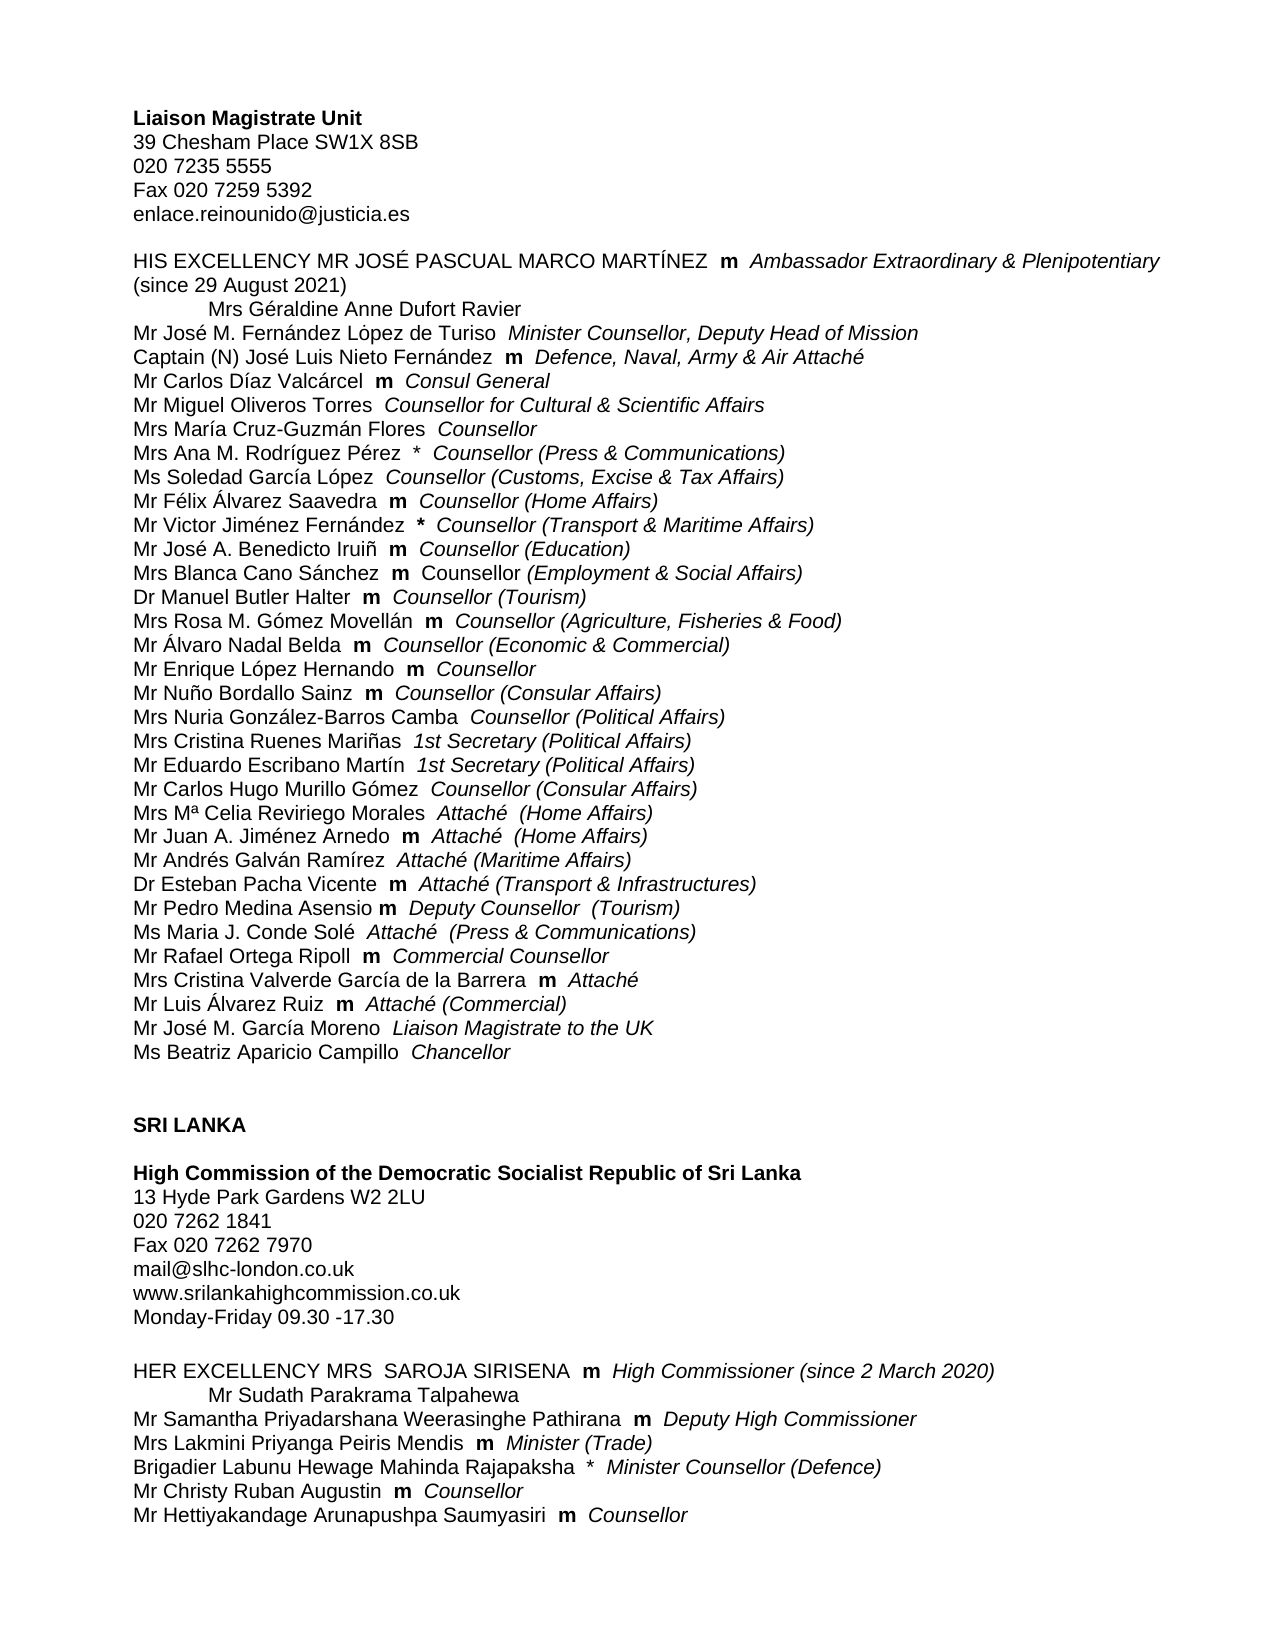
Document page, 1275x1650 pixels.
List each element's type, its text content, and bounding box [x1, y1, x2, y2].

text enlace.reinounido@justicia.es [133, 201, 1181, 225]
text HIS EXCELLENCY MR JOSÉ PASCUAL MARCO MARTÍNEZ m Ambassador Extraordinary & Plenipotentiary [133, 249, 1181, 273]
text Captain (N) José Luis Nieto Fernández m Defence, Naval, Army & Air Attaché [133, 345, 1181, 369]
text Mr Félix Álvarez Saavedra m Counsellor (Home Affairs) [133, 489, 1181, 513]
text 020 7235 5555 [133, 153, 1181, 177]
text (since 29 August 2021) [133, 273, 1181, 297]
text Mr Álvaro Nadal Belda m Counsellor (Economic & Commercial) [133, 633, 1181, 657]
text Brigadier Labunu Hewage Mahinda Rajapaksha * Minister Counsellor (Defence) [133, 1455, 1181, 1479]
text Mrs Rosa M. Gómez Movellán m Counsellor (Agriculture, Fisheries & Food) [133, 609, 1181, 633]
text Dr Manuel Butler Halter m Counsellor (Tourism) [133, 585, 1181, 609]
text HER EXCELLENCY MRS SAROJA SIRISENA m High Commissioner (since 2 March 2020) [133, 1359, 1181, 1383]
text Mr Eduardo Escribano Martín 1st Secretary (Political Affairs) [133, 752, 1181, 776]
text Mr José A. Benedicto Iruiñ m Counsellor (Education) [133, 537, 1181, 561]
text Fax 020 7259 5392 [133, 177, 1181, 201]
text Ms Soledad García López Counsellor (Customs, Excise & Tax Affairs) [133, 465, 1181, 489]
text Mrs Ana M. Rodríguez Pérez * Counsellor (Press & Communications) [133, 441, 1181, 465]
text Mr Luis Álvarez Ruiz m Attaché (Commercial) [133, 992, 1181, 1016]
text Mr Enrique López Hernando m Counsellor [133, 657, 1181, 681]
text Dr Esteban Pacha Vicente m Attaché (Transport & Infrastructures) [133, 872, 1181, 896]
text Mr Christy Ruban Augustin m Counsellor [133, 1479, 1181, 1503]
text Mrs María Cruz-Guzmán Flores Counsellor [133, 417, 1181, 441]
text Mr Miguel Oliveros Torres Counsellor for Cultural & Scientific Affairs [133, 393, 1181, 417]
text 13 Hyde Park Gardens W2 2LU 020 7262 1841 Fax 020 7262 7970 mail@slhc-london.co.uk www.srilankahighcommission.co.uk Monday-Friday 09.30 -17.30 [133, 1185, 1181, 1359]
text Mrs Nuria González-Barros Camba Counsellor (Political Affairs) [133, 704, 1181, 728]
text Mr Pedro Medina Asensio m Deputy Counsellor (Tourism) [133, 896, 1181, 920]
text Ms Maria J. Conde Solé Attaché (Press & Communications) [133, 920, 1181, 944]
text Mrs Cristina Ruenes Mariñas 1st Secretary (Political Affairs) [133, 728, 1181, 752]
text Mrs Cristina Valverde García de la Barrera m Attaché [133, 968, 1181, 992]
text Mr Hettiyakandage Arunapushpa Saumyasiri m Counsellor [133, 1503, 1181, 1527]
text Mrs Blanca Cano Sánchez m Counsellor (Employment & Social Affairs) [133, 561, 1181, 585]
text Mr Andrés Galván Ramírez Attaché (Maritime Affairs) [133, 848, 1181, 872]
text High Commission of the Democratic Socialist Republic of Sri Lanka [133, 1161, 1181, 1185]
subtitle SRI LANKA [133, 1113, 1181, 1137]
text Liaison Magistrate Unit [133, 106, 1181, 129]
text Mr Juan A. Jiménez Arnedo m Attaché (Home Affairs) [133, 824, 1181, 848]
text Mr José M. García Moreno Liaison Magistrate to the UK [133, 1016, 1181, 1040]
text Mrs Géraldine Anne Dufort Ravier [133, 297, 1181, 321]
text Mr Rafael Ortega Ripoll m Commercial Counsellor [133, 944, 1181, 968]
text Mr Samantha Priyadarshana Weerasinghe Pathirana m Deputy High Commissioner [133, 1407, 1181, 1431]
text Mrs Lakmini Priyanga Peiris Mendis m Minister (Trade) [133, 1431, 1181, 1455]
text Mr Carlos Hugo Murillo Gómez Counsellor (Consular Affairs) [133, 776, 1181, 800]
text Mr Victor Jiménez Fernández * Counsellor (Transport & Maritime Affairs) [133, 513, 1181, 537]
text Mr Nuño Bordallo Sainz m Counsellor (Consular Affairs) [133, 681, 1181, 704]
text 39 Chesham Place SW1X 8SB [133, 129, 1181, 153]
text Mr Carlos Díaz Valcárcel m Consul General [133, 369, 1181, 393]
text Mrs Mª Celia Reviriego Morales Attaché (Home Affairs) [133, 800, 1181, 824]
text Mr Sudath Parakrama Talpahewa [133, 1383, 1181, 1407]
text Mr José M. Fernández Lȯpez de Turiso Minister Counsellor, Deputy Head of Mission [133, 321, 1181, 345]
text Ms Beatriz Aparicio Campillo Chancellor [133, 1040, 1181, 1064]
